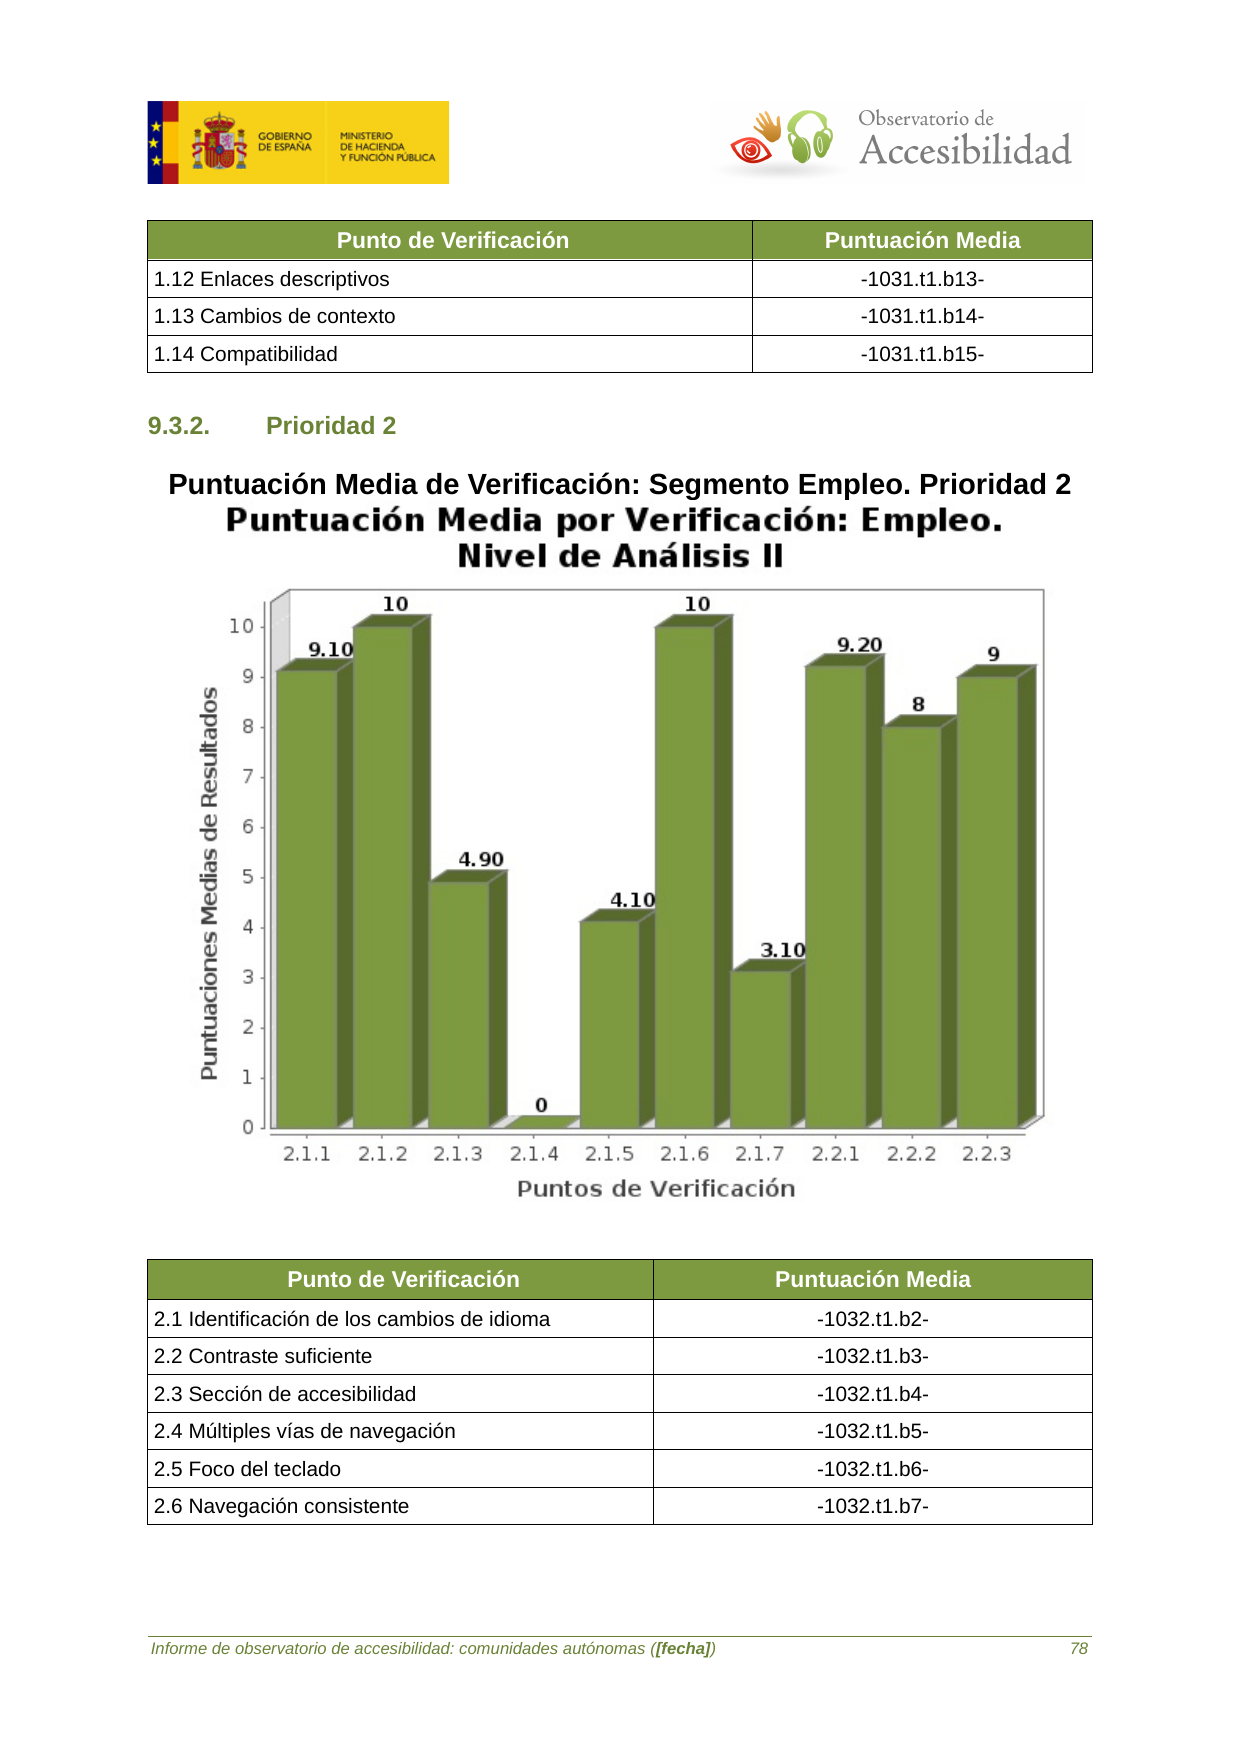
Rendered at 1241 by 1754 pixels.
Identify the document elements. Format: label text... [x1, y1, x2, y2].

subtitle Prioridad 2 [148, 411, 1092, 439]
table_cell -1032.t1.b7- [654, 1488, 1092, 1524]
table_header Punto de Verificación [148, 221, 752, 259]
table_cell 1.13 Cambios de contexto [148, 298, 752, 334]
picture [710, 101, 1086, 184]
table_cell 2.2 Contraste suficiente [148, 1338, 653, 1374]
table_cell 1.14 Compatibilidad [148, 336, 752, 372]
table_header Puntuación Media [654, 1260, 1092, 1299]
table_cell -1031.t1.b15- [753, 336, 1092, 372]
table_cell 2.5 Foco del teclado [148, 1450, 653, 1487]
table_cell 2.4 Múltiples vías de navegación [148, 1413, 653, 1449]
table_cell 2.6 Navegación consistente [148, 1488, 653, 1524]
picture [178, 500, 1062, 1211]
table_header Puntuación Media [753, 221, 1092, 259]
table_cell 2.3 Sección de accesibilidad [148, 1375, 653, 1412]
table_cell -1032.t1.b6- [654, 1450, 1092, 1487]
table_cell 1.12 Enlaces descriptivos [148, 261, 752, 297]
table_cell -1031.t1.b14- [753, 298, 1092, 334]
table_cell -1032.t1.b2- [654, 1300, 1092, 1337]
table_header Punto de Verificación [148, 1260, 653, 1299]
picture [147, 101, 450, 184]
text Puntuación Media de Verificación: Segmento Empleo. Prioridad 2 [148, 467, 1092, 501]
table_cell -1032.t1.b5- [654, 1413, 1092, 1449]
table_cell -1032.t1.b3- [654, 1338, 1092, 1374]
table_cell -1031.t1.b13- [753, 261, 1092, 297]
table_cell -1032.t1.b4- [654, 1375, 1092, 1412]
table_cell 2.1 Identificación de los cambios de idioma [148, 1300, 653, 1337]
